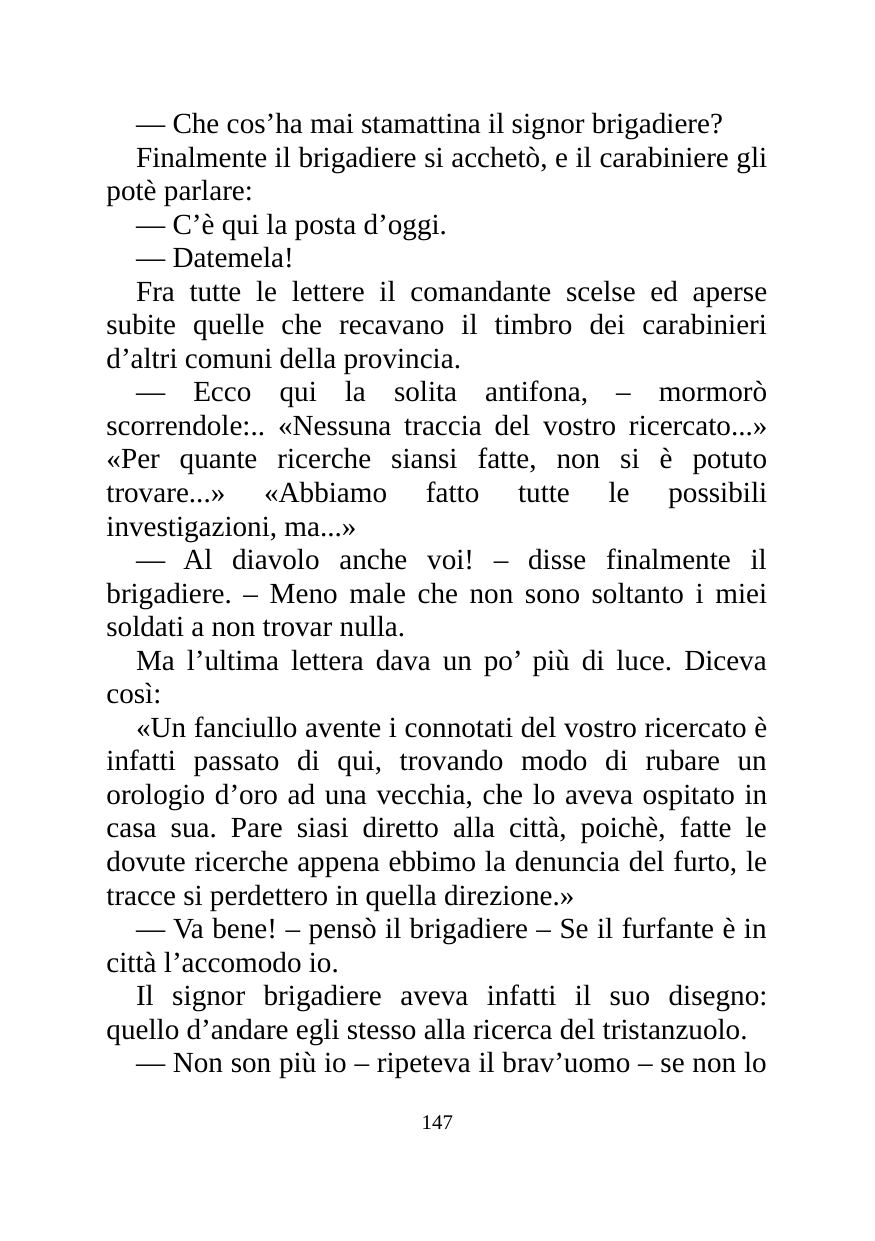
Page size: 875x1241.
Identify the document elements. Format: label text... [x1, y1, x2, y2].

text — Al diavolo anche voi! – disse finalmente il brigadiere. – Meno male che non sono soltanto i miei soldati a non trovar nulla. [106, 542, 768, 643]
text Fra tutte le lettere il comandante scelse ed aperse subite quelle che recavano il timbro dei carabinieri d’altri comuni della provincia. [106, 274, 768, 374]
text — Che cos’ha mai stamattina il signor brigadiere? [106, 106, 768, 140]
text — Ecco qui la solita antifona, – mormorò scorrendole:.. «Nessuna traccia del vostro ricercato...» «Per quante ricerche siansi fatte, non si è potuto trovare...» «Abbiamo fatto tutte le possibili investigazioni, ma...» [106, 374, 768, 542]
text — Datemela! [106, 240, 768, 274]
text Ma l’ultima lettera dava un po’ più di luce. Diceva così: [106, 643, 768, 710]
text Il signor brigadiere aveva infatti il suo disegno: quello d’andare egli stesso alla ricerca del tristanzuolo. [106, 978, 768, 1045]
text — Non son più io – ripeteva il brav’uomo – se non lo [106, 1045, 768, 1079]
text — C’è qui la posta d’oggi. [106, 207, 768, 240]
text Finalmente il brigadiere si acchetò, e il carabiniere gli potè parlare: [106, 140, 768, 207]
text «Un fanciullo avente i connotati del vostro ricercato è infatti passato di qui, trovando modo di rubare un orologio d’oro ad una vecchia, che lo aveva ospitato in casa sua. Pare siasi diretto alla città, poichè, fatte le dovute ricerche appena ebbimo la denuncia del furto, le tracce si perdettero in quella direzione.» [106, 710, 768, 911]
text — Va bene! – pensò il brigadiere – Se il furfante è in città l’accomodo io. [106, 911, 768, 978]
